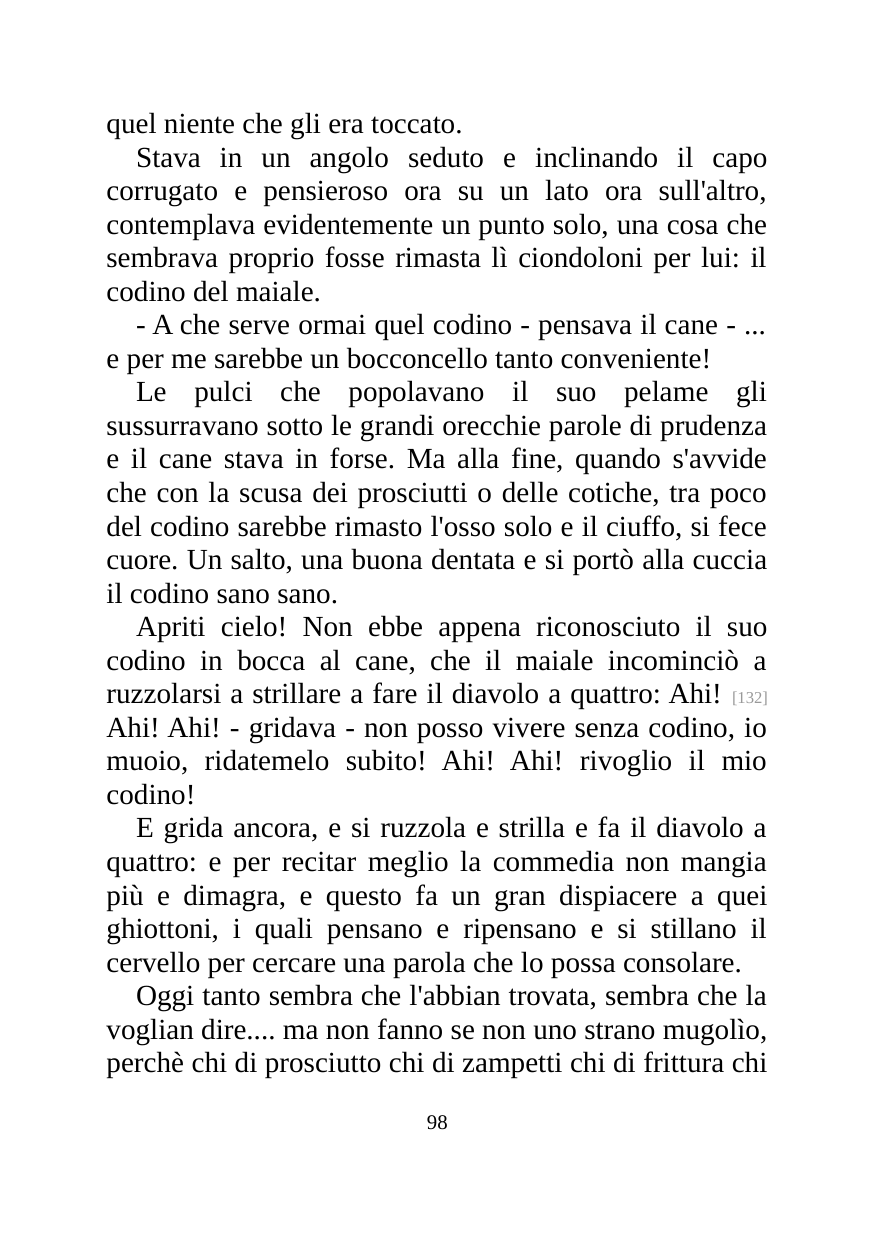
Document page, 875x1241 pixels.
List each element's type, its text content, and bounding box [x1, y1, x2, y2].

text Apriti cielo! Non ebbe appena riconosciuto il suo codino in bocca al cane, che il maiale incominciò a ruzzolarsi a strillare a fare il diavolo a quattro: Ahi! [132] Ahi! Ahi! - gridava - non posso vivere senza codino, io muoio, ridatemelo subito! Ahi! Ahi! rivoglio il mio codino! [106, 609, 768, 811]
text - A che serve ormai quel codino - pensava il cane - ... e per me sarebbe un bocconcello tanto conveniente! [106, 307, 768, 374]
text Oggi tanto sembra che l'abbian trovata, sembra che la voglian dire.... ma non fanno se non uno strano mugolìo, perchè chi di prosciutto chi di zampetti chi di frittura chi [106, 978, 768, 1079]
text quel niente che gli era toccato. [106, 106, 768, 140]
text E grida ancora, e si ruzzola e strilla e fa il diavolo a quattro: e per recitar meglio la commedia non mangia più e dimagra, e questo fa un gran dispiacere a quei ghiottoni, i quali pensano e ripensano e si stillano il cervello per cercare una parola che lo possa consolare. [106, 811, 768, 978]
text Le pulci che popolavano il suo pelame gli sussurravano sotto le grandi orecchie parole di prudenza e il cane stava in forse. Ma alla fine, quando s'avvide che con la scusa dei prosciutti o delle cotiche, tra poco del codino sarebbe rimasto l'osso solo e il ciuffo, si fece cuore. Un salto, una buona dentata e si portò alla cuccia il codino sano sano. [106, 374, 768, 609]
text Stava in un angolo seduto e inclinando il capo corrugato e pensieroso ora su un lato ora sull'altro, contemplava evidentemente un punto solo, una cosa che sembrava proprio fosse rimasta lì ciondoloni per lui: il codino del maiale. [106, 140, 768, 307]
